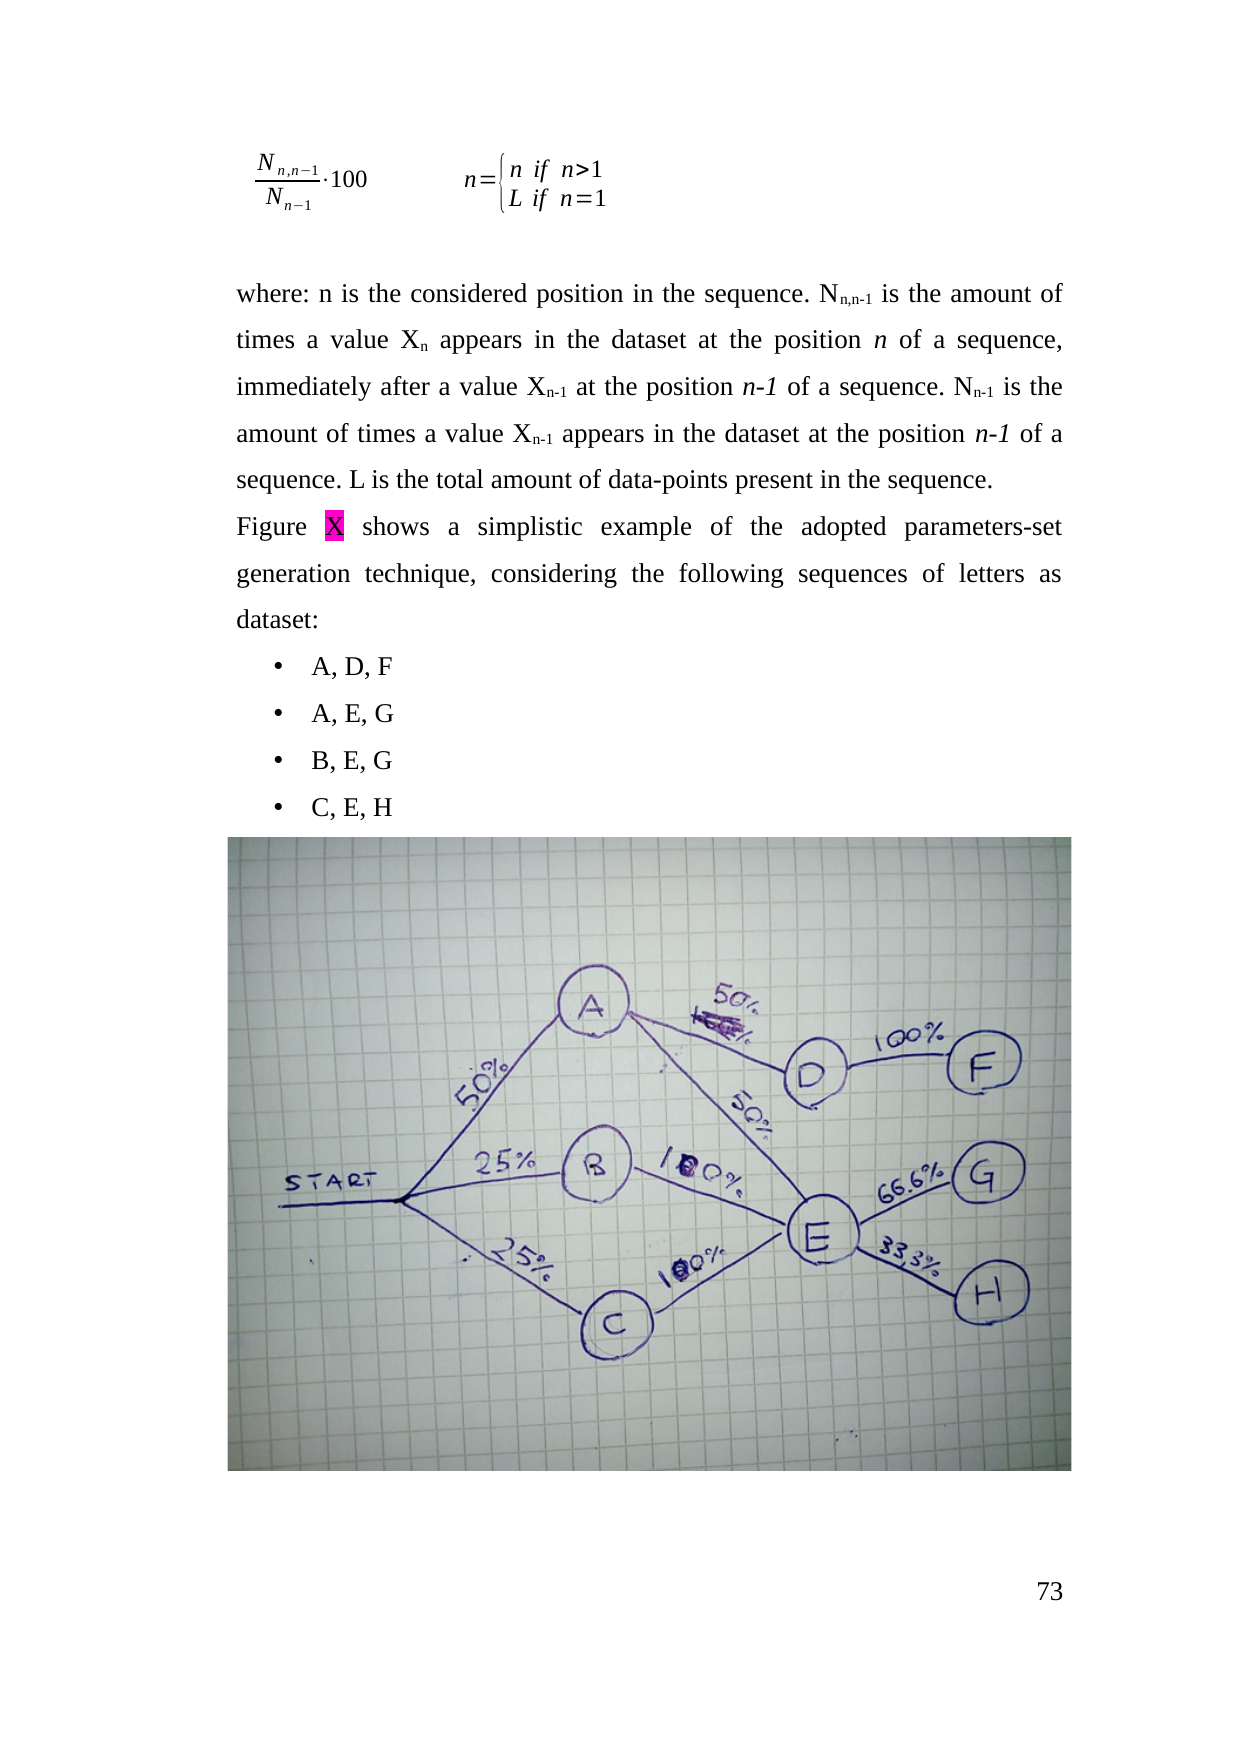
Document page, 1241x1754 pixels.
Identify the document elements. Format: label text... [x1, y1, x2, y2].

text Figure X shows a simplistic example of the adopted parameters-set generation technique, considering the following sequences of letters as dataset: [236, 510, 1063, 634]
list B, E, G [274, 744, 1063, 775]
picture [227, 837, 1072, 1471]
text where: n is the considered position in the sequence. Nn,n-1 is the amount of times a value Xn appears in the dataset at the position n of a sequence, immediately after a value Xn-1 at the position n-1 of a sequence. Nn-1 is the amount of times a value Xn-1 appears in the dataset at the position n-1 of a sequence. L is the total amount of data-points present in the sequence. [236, 277, 1063, 494]
list A, E, G [274, 697, 1063, 728]
list A, D, F [274, 650, 1063, 681]
list C, E, H [274, 791, 1063, 822]
